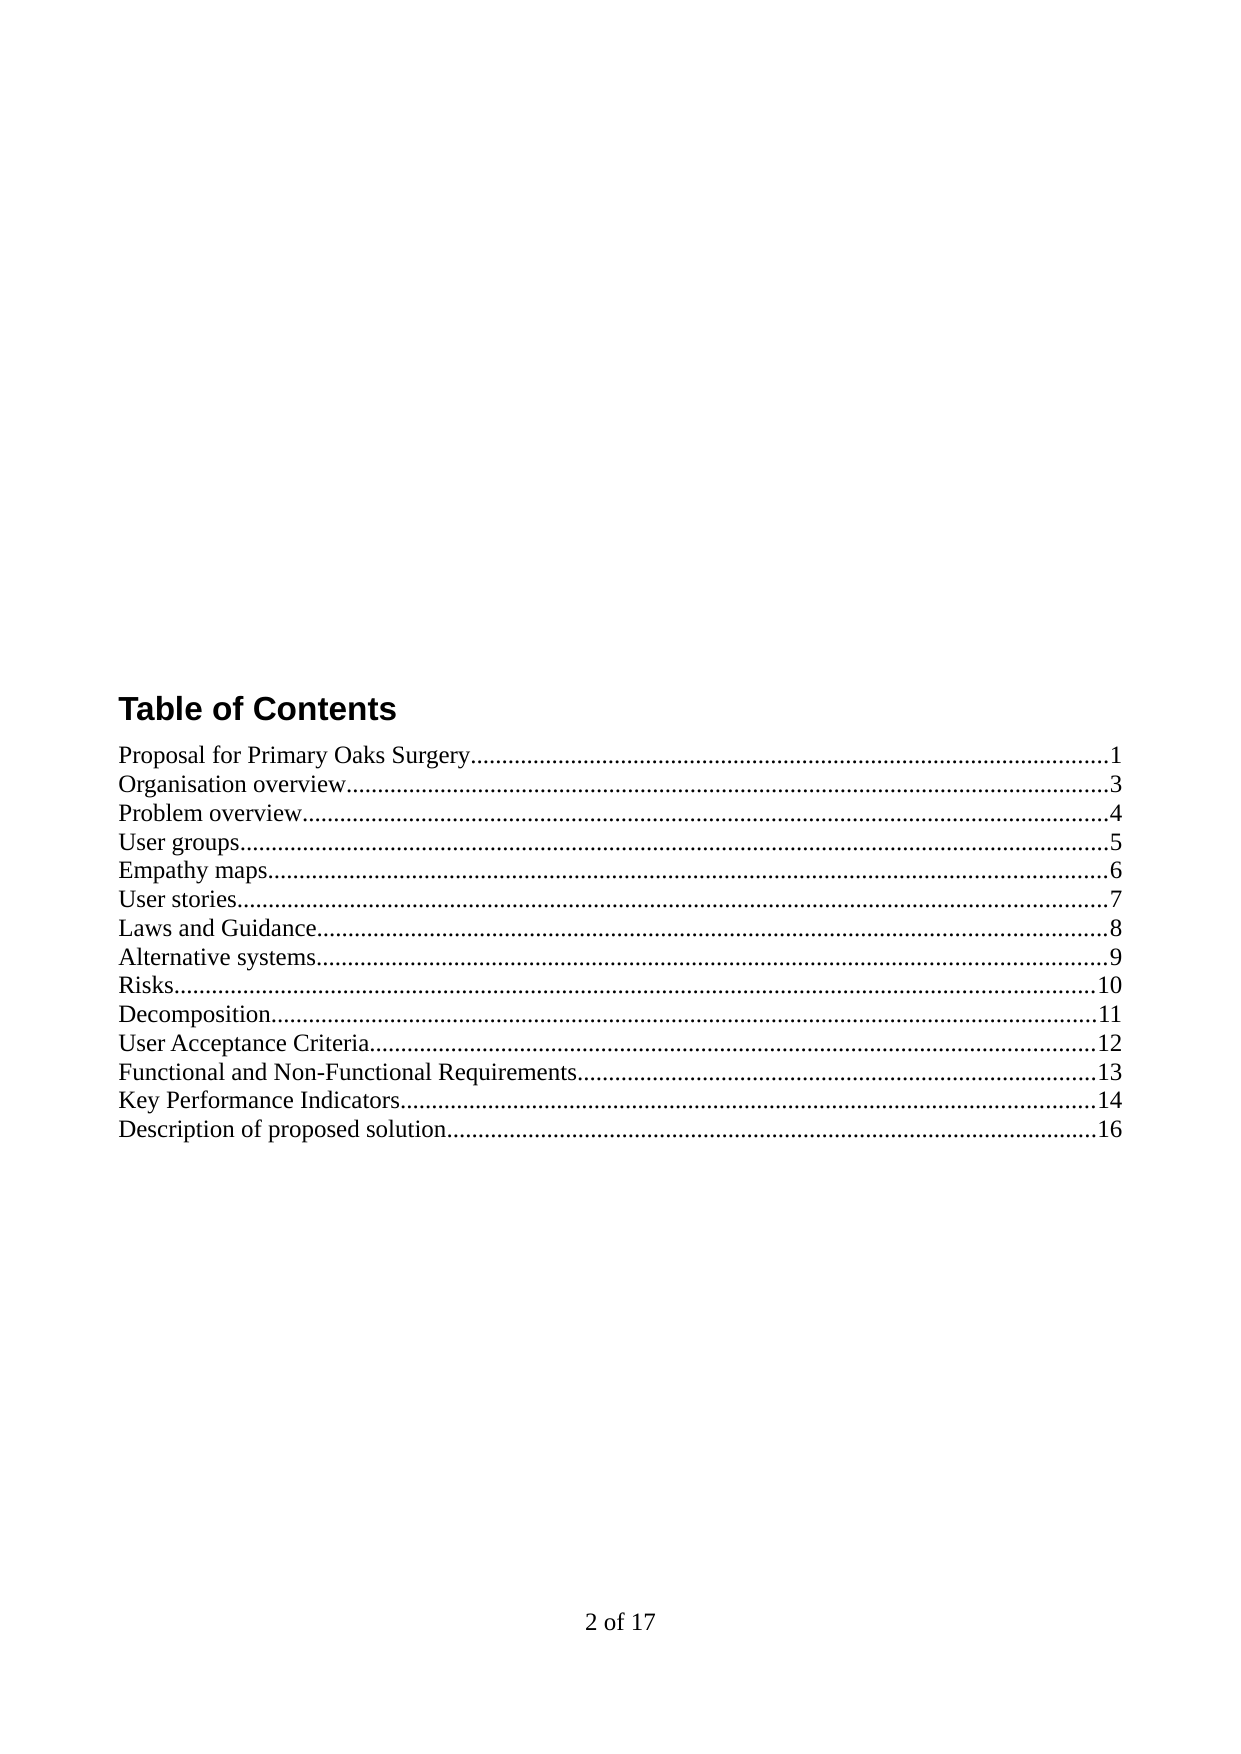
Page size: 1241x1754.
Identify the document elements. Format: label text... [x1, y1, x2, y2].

text User Acceptance Criteria 12 [118, 1028, 1122, 1057]
text Risks 10 [118, 970, 1122, 999]
text Key Performance Indicators 14 [118, 1085, 1122, 1114]
text Functional and Non-Functional Requirements 13 [118, 1057, 1122, 1085]
text Laws and Guidance 8 [118, 913, 1122, 942]
text Problem overview 4 [118, 798, 1122, 827]
text Empathy maps 6 [118, 855, 1122, 884]
text User stories 7 [118, 884, 1122, 913]
text User groups 5 [118, 827, 1122, 855]
text Description of proposed solution 16 [118, 1114, 1122, 1143]
text Proposal for Primary Oaks Surgery 1 [118, 740, 1122, 769]
subtitle Table of Contents [118, 689, 1122, 728]
text Alternative systems 9 [118, 942, 1122, 970]
text Organisation overview 3 [118, 769, 1122, 798]
text Decomposition 11 [118, 999, 1122, 1028]
